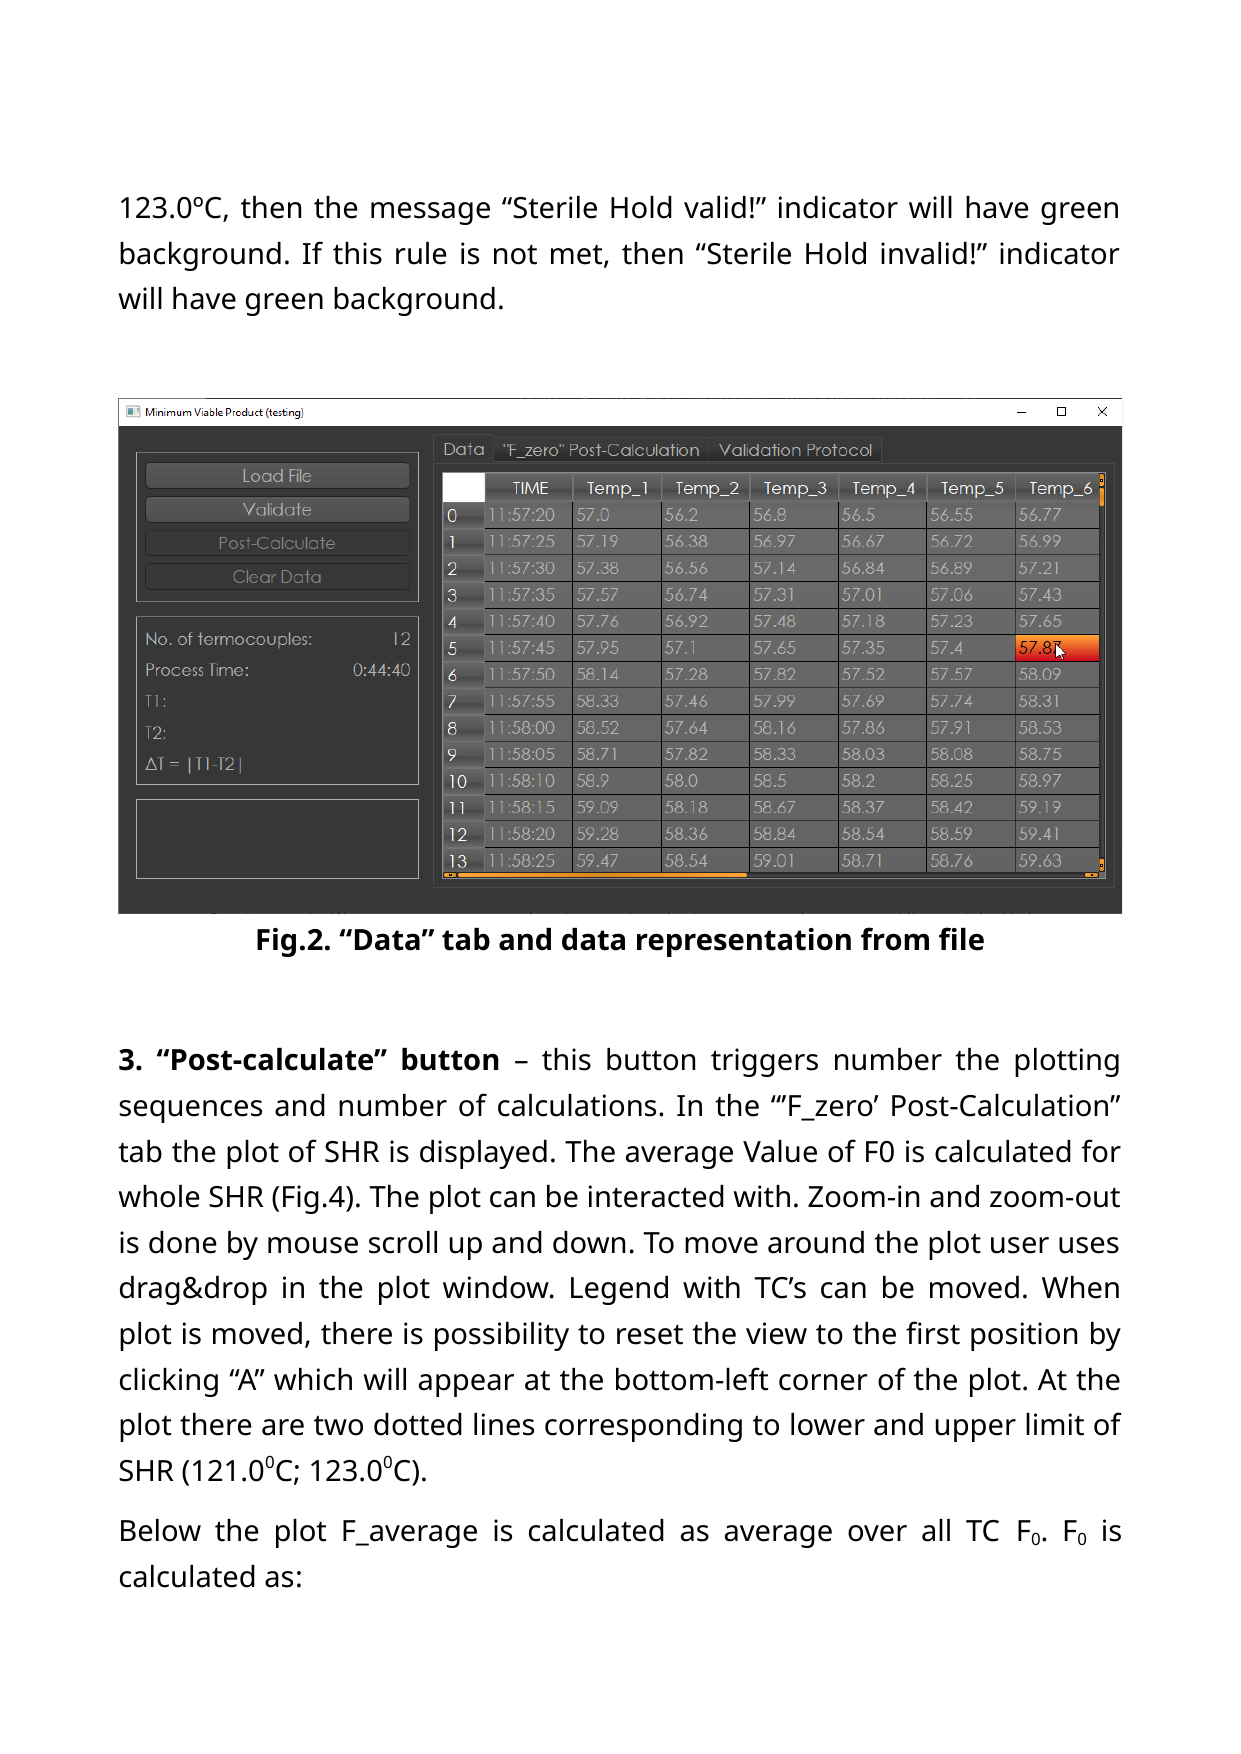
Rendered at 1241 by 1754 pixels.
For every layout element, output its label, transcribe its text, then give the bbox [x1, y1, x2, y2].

text Below the plot F_average is calculated as average over all TC F0. F0 is calculated as: [118, 1510, 1122, 1596]
text Fig.2. “Data” tab and data representation from file [118, 914, 1122, 959]
text 3. “Post-calculate” button – this button triggers number the plotting sequences and number of calculations. In the “’F_zero’ Post-Calculation” tab the plot of SHR is displayed. The average Value of F0 is calculated for whole SHR (Fig.4). The plot can be interacted with. Zoom-in and zoom-out is done by mouse scroll up and down. To move around the plot user uses drag&drop in the plot window. Legend with TC’s can be moved. When plot is moved, there is possibility to reset the view to the first position by clicking “A” which will appear at the bottom-left corner of the plot. At the plot there are two dotted lines corresponding to lower and upper limit of SHR (121.00C; 123.00C). [118, 1039, 1122, 1490]
text 123.0ºC, then the message “Sterile Hold valid!” indicator will have green background. If this rule is not met, then “Sterile Hold invalid!” indicator will have green background. [118, 187, 1122, 318]
picture [118, 398, 1123, 914]
